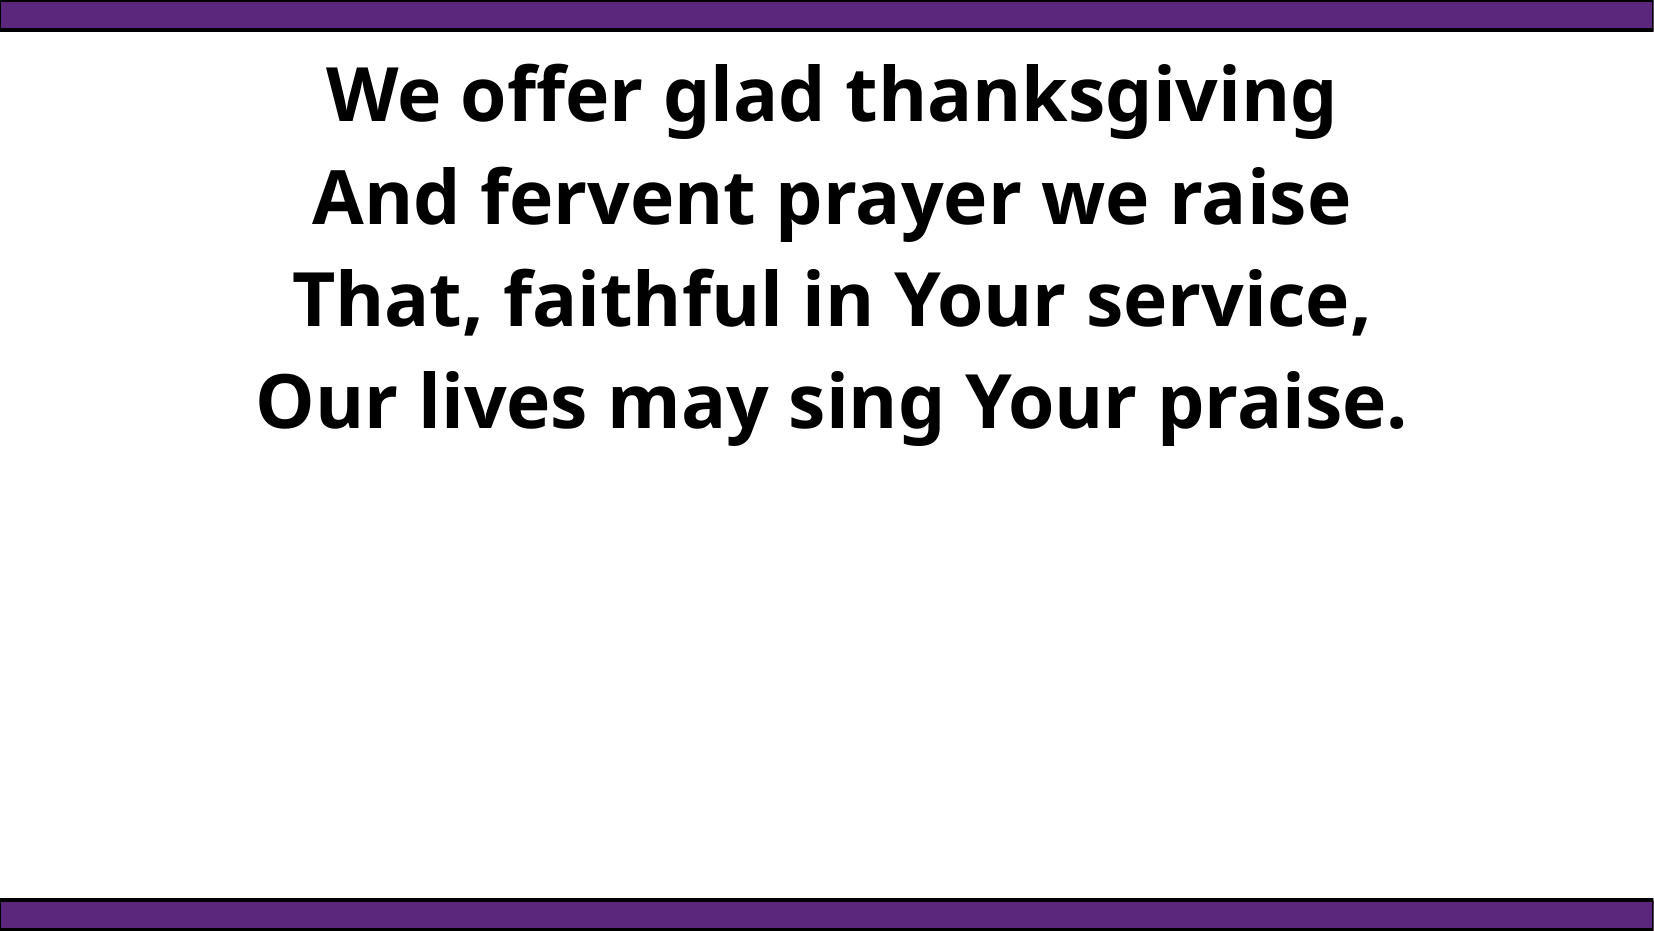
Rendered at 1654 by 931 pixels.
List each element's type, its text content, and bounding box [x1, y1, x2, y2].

picture [0, 31, 1654, 900]
text_box [0, 900, 1654, 931]
text_box [0, 0, 1654, 31]
text_box We offer glad thanksgiving And fervent prayer we raise That, faithful in Your service, Our lives may sing Your praise. [60, 34, 1606, 449]
